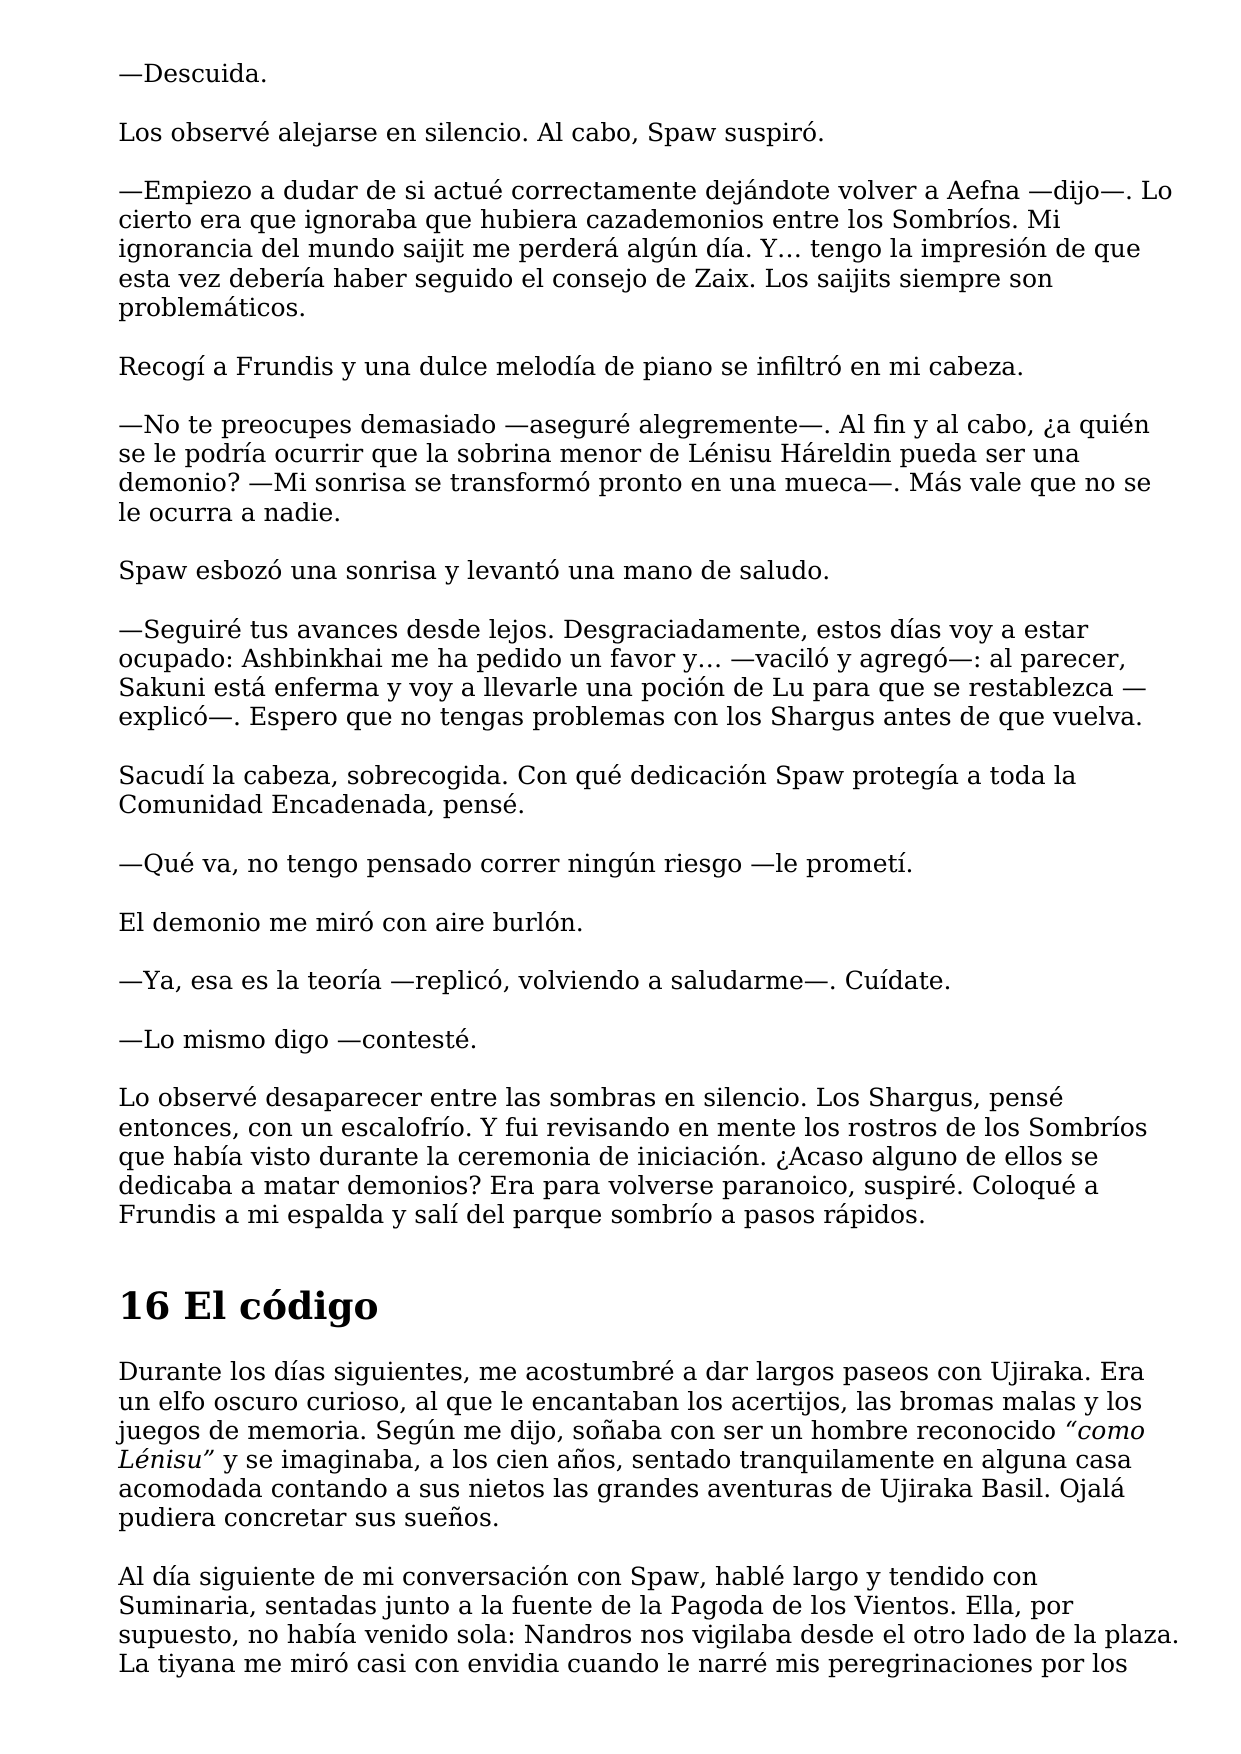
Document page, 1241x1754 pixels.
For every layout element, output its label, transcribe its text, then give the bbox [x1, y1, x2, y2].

subtitle 16 El código [118, 1284, 1181, 1328]
text Al día siguiente de mi conversación con Spaw, hablé largo y tendido con Suminaria, sentadas junto a la fuente de la Pagoda de los Vientos. Ella, por supuesto, no había venido sola: Nandros nos vigilaba desde el otro lado de la plaza. La tiyana me miró casi con envidia cuando le narré mis peregrinaciones por los [118, 1562, 1181, 1679]
text —Ya, esa es la teoría —replicó, volviendo a saludarme—. Cuídate. [118, 966, 1181, 996]
text Los observé alejarse en silencio. Al cabo, Spaw suspiró. [118, 118, 1181, 147]
text Lo observé desaparecer entre las sombras en silencio. Los Shargus, pensé entonces, con un escalofrío. Y fui revisando en mente los rostros de los Sombríos que había visto durante la ceremonia de iniciación. ¿Acaso alguno de ellos se dedicaba a matar demonios? Era para volverse paranoico, suspiré. Coloqué a Frundis a mi espalda y salí del parque sombrío a pasos rápidos. [118, 1084, 1181, 1229]
text —Lo mismo digo —contesté. [118, 1025, 1181, 1054]
text —Seguiré tus avances desde lejos. Desgraciadamente, estos días voy a estar ocupado: Ashbinkhai me ha pedido un favor y… —vaciló y agregó—: al parecer, Sakuni está enferma y voy a llevarle una poción de Lu para que se restablezca —explicó—. Espero que no tengas problemas con los Shargus antes de que vuelva. [118, 615, 1181, 732]
text —Empiezo a dudar de si actué correctamente dejándote volver a Aefna —dijo—. Lo cierto era que ignoraba que hubiera cazademonios entre los Sombríos. Mi ignorancia del mundo saijit me perderá algún día. Y… tengo la impresión de que esta vez debería haber seguido el consejo de Zaix. Los saijits siempre son problemáticos. [118, 176, 1181, 322]
text —No te preocupes demasiado —aseguré alegremente—. Al fin y al cabo, ¿a quién se le podría ocurrir que la sobrina menor de Lénisu Háreldin pueda ser una demonio? —Mi sonrisa se transformó pronto en una mueca—. Más vale que no se le ocurra a nadie. [118, 410, 1181, 527]
text Durante los días siguientes, me acostumbré a dar largos paseos con Ujiraka. Era un elfo oscuro curioso, al que le encantaban los acertijos, las bromas malas y los juegos de memoria. Según me dijo, soñaba con ser un hombre reconocido “como Lénisu” y se imaginaba, a los cien años, sentado tranquilamente en alguna casa acomodada contando a sus nietos las grandes aventuras de Ujiraka Basil. Ojalá pudiera concretar sus sueños. [118, 1357, 1181, 1532]
text Spaw esbozó una sonrisa y levantó una mano de saludo. [118, 556, 1181, 586]
text —Qué va, no tengo pensado correr ningún riesgo —le prometí. [118, 849, 1181, 878]
text —Descuida. [118, 59, 1181, 88]
text Sacudí la cabeza, sobrecogida. Con qué dedicación Spaw protegía a toda la Comunidad Encadenada, pensé. [118, 761, 1181, 819]
text Recogí a Frundis y una dulce melodía de piano se infiltró en mi cabeza. [118, 352, 1181, 381]
text El demonio me miró con aire burlón. [118, 908, 1181, 937]
